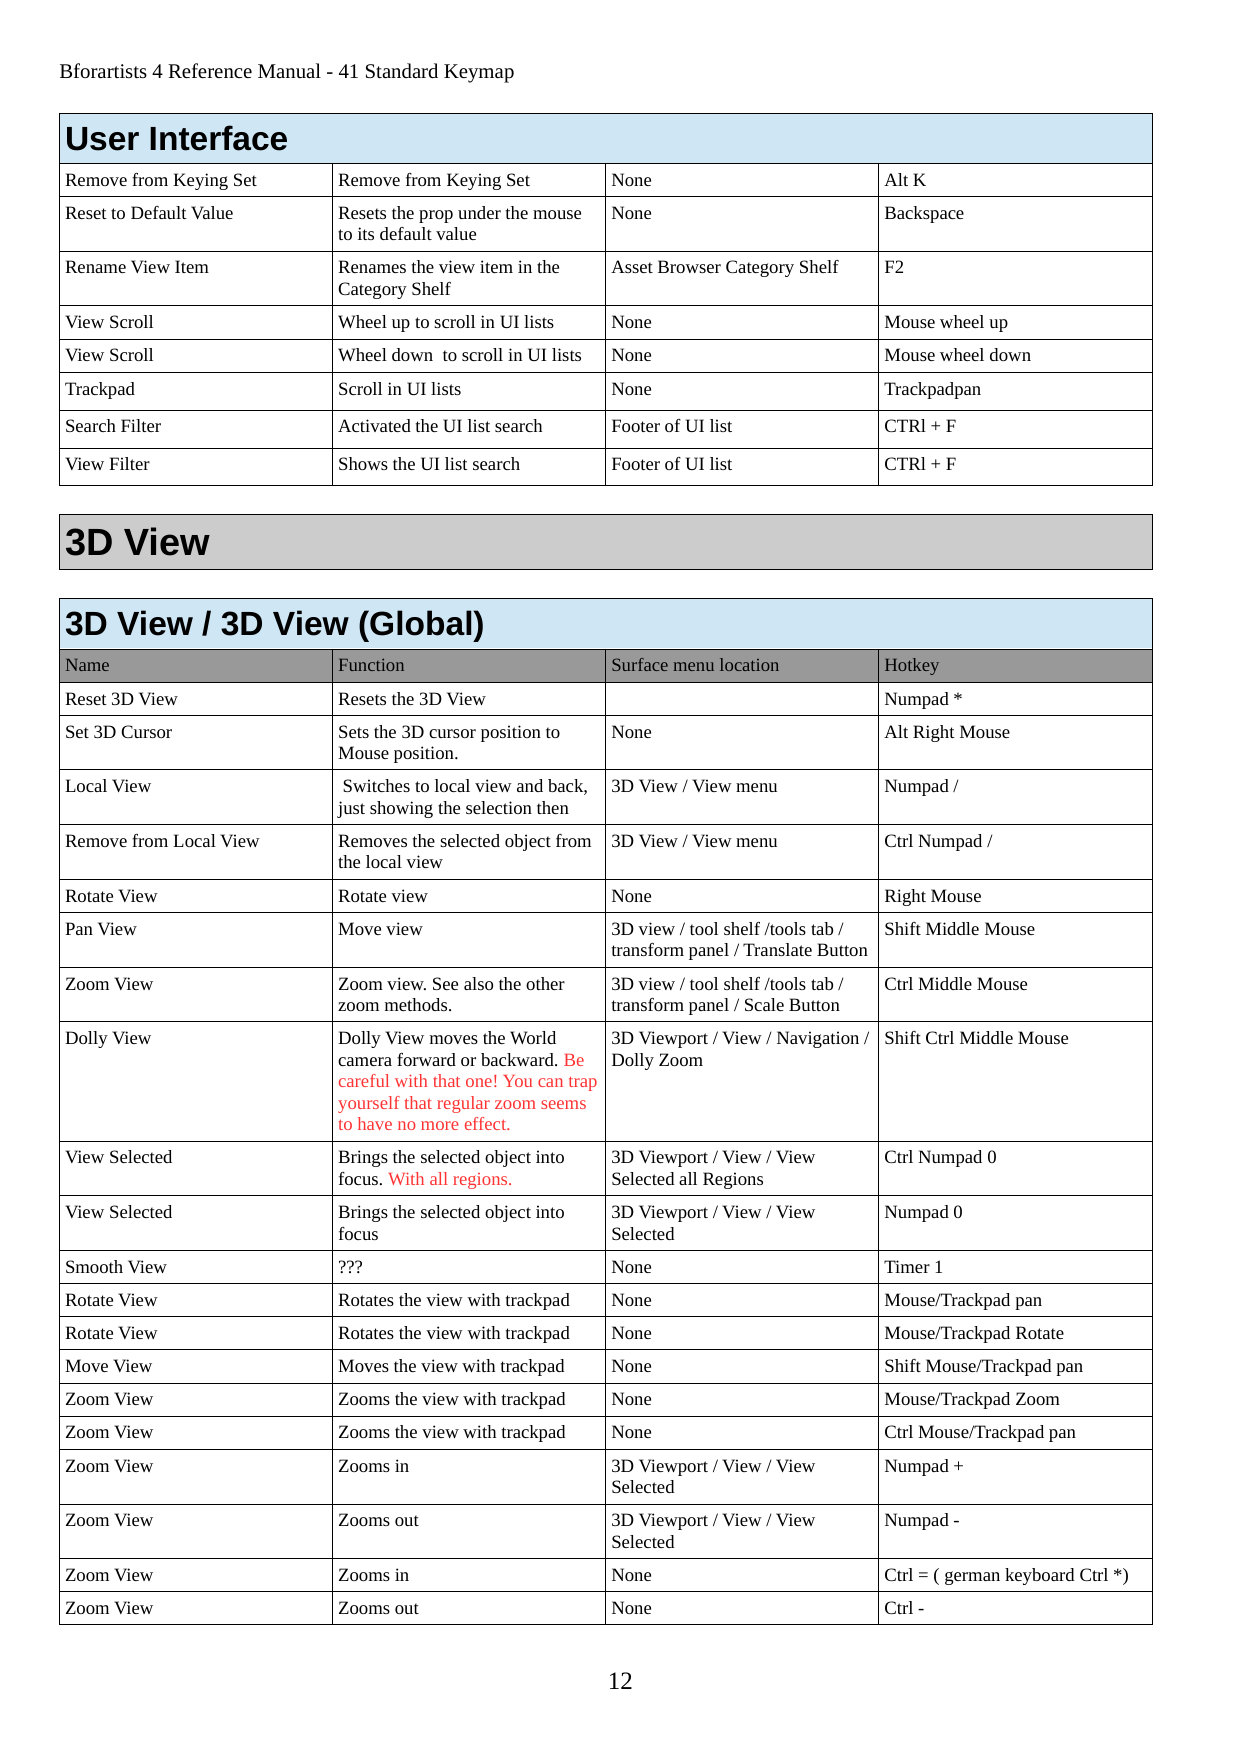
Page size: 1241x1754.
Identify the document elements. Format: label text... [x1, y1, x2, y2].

table_cell 3D View / View menu [606, 770, 878, 824]
table_cell Footer of UI list [606, 449, 878, 485]
table_cell Surface menu location [606, 650, 878, 682]
table_cell Shift Ctrl Middle Mouse [879, 1022, 1152, 1141]
table_cell Search Filter [60, 411, 332, 447]
table_cell Dolly View moves the World camera forward or backward. Be careful with that one! You can trap yourself that regular zoom seems to have no more effect. [333, 1022, 605, 1141]
table_cell 3D view / tool shelf /tools tab / transform panel / Translate Button [606, 913, 878, 967]
table_cell None [606, 164, 878, 196]
table_cell 3D Viewport / View / View Selected all Regions [606, 1142, 878, 1195]
table_cell Function [333, 650, 605, 682]
table_cell Switches to local view and back, just showing the selection then [333, 770, 605, 824]
table_cell Renames the view item in the Category Shelf [333, 252, 605, 305]
table_cell Mouse/Trackpad Rotate [879, 1317, 1152, 1349]
table_cell Ctrl Numpad 0 [879, 1142, 1152, 1195]
table_cell Alt Right Mouse [879, 716, 1152, 769]
table_cell Zooms out [333, 1592, 605, 1624]
table_cell Remove from Keying Set [333, 164, 605, 196]
table_cell Rename View Item [60, 252, 332, 305]
table_cell Shift Mouse/Trackpad pan [879, 1350, 1152, 1382]
table_cell Zooms in [333, 1559, 605, 1591]
table_cell None [606, 1384, 878, 1416]
table_cell Zoom View [60, 1417, 332, 1449]
table_cell Ctrl = ( german keyboard Ctrl *) [879, 1559, 1152, 1591]
table_cell Remove from Keying Set [60, 164, 332, 196]
table_cell ??? [333, 1251, 605, 1283]
table_cell Zooms the view with trackpad [333, 1384, 605, 1416]
table_cell 3D Viewport / View / View Selected [606, 1450, 878, 1503]
table_cell None [606, 880, 878, 912]
table_cell Trackpadpan [879, 373, 1152, 409]
table_cell Wheel down to scroll in UI lists [333, 340, 605, 372]
table_cell Numpad + [879, 1450, 1152, 1503]
table_cell None [606, 1251, 878, 1283]
table_cell Activated the UI list search [333, 411, 605, 447]
table_cell Zoom View [60, 1592, 332, 1624]
table_cell Mouse/Trackpad Zoom [879, 1384, 1152, 1416]
table_cell Alt K [879, 164, 1152, 196]
table_cell Resets the prop under the mouse to its default value [333, 197, 605, 251]
table_cell Reset 3D View [60, 683, 332, 715]
table_cell Numpad * [879, 683, 1152, 715]
table_cell CTRl + F [879, 411, 1152, 447]
table_cell Numpad - [879, 1505, 1152, 1558]
table_cell None [606, 1284, 878, 1316]
table_cell Mouse wheel up [879, 306, 1152, 338]
table_cell Footer of UI list [606, 411, 878, 447]
table_cell Smooth View [60, 1251, 332, 1283]
table_cell 3D view / tool shelf /tools tab / transform panel / Scale Button [606, 968, 878, 1021]
table_cell Shift Middle Mouse [879, 913, 1152, 967]
table_cell Zoom View [60, 1505, 332, 1558]
table_cell Resets the 3D View [333, 683, 605, 715]
table_cell None [606, 1317, 878, 1349]
table_cell Numpad 0 [879, 1196, 1152, 1250]
table_cell Shows the UI list search [333, 449, 605, 485]
table_cell Wheel up to scroll in UI lists [333, 306, 605, 338]
table_cell 3D Viewport / View / Navigation / Dolly Zoom [606, 1022, 878, 1141]
table_cell Rotates the view with trackpad [333, 1317, 605, 1349]
table_cell Rotate View [60, 1317, 332, 1349]
table_cell Zoom View [60, 968, 332, 1021]
table_cell Ctrl Numpad / [879, 825, 1152, 879]
table_cell Move view [333, 913, 605, 967]
table_cell Zooms the view with trackpad [333, 1417, 605, 1449]
table_cell Zoom View [60, 1559, 332, 1591]
table_cell CTRl + F [879, 449, 1152, 485]
table_cell Right Mouse [879, 880, 1152, 912]
table_cell Mouse/Trackpad pan [879, 1284, 1152, 1316]
table_header 3D View [60, 515, 1152, 569]
table_cell Ctrl Middle Mouse [879, 968, 1152, 1021]
table_cell Zoom View [60, 1384, 332, 1416]
table_cell Sets the 3D cursor position to Mouse position. [333, 716, 605, 769]
table_cell Pan View [60, 913, 332, 967]
table_cell None [606, 716, 878, 769]
table_cell Zoom View [60, 1450, 332, 1503]
table_cell Hotkey [879, 650, 1152, 682]
table_cell None [606, 340, 878, 372]
table_cell Ctrl - [879, 1592, 1152, 1624]
table_cell Reset to Default Value [60, 197, 332, 251]
table_cell Numpad / [879, 770, 1152, 824]
table_cell Brings the selected object into focus [333, 1196, 605, 1250]
table_cell Ctrl Mouse/Trackpad pan [879, 1417, 1152, 1449]
table_cell 3D Viewport / View / View Selected [606, 1505, 878, 1558]
table_cell F2 [879, 252, 1152, 305]
table_cell Backspace [879, 197, 1152, 251]
table_cell Local View [60, 770, 332, 824]
table_cell Moves the view with trackpad [333, 1350, 605, 1382]
table_cell Zooms in [333, 1450, 605, 1503]
table_cell Timer 1 [879, 1251, 1152, 1283]
table_cell None [606, 373, 878, 409]
table_cell None [606, 1559, 878, 1591]
table_cell View Selected [60, 1142, 332, 1195]
table_cell Zoom view. See also the other zoom methods. [333, 968, 605, 1021]
table_cell Dolly View [60, 1022, 332, 1141]
table_cell Scroll in UI lists [333, 373, 605, 409]
table_cell 3D View / View menu [606, 825, 878, 879]
table_cell None [606, 306, 878, 338]
table_cell [606, 683, 878, 715]
table_cell 3D Viewport / View / View Selected [606, 1196, 878, 1250]
table_cell View Scroll [60, 306, 332, 338]
table_cell Asset Browser Category Shelf [606, 252, 878, 305]
table_cell Rotates the view with trackpad [333, 1284, 605, 1316]
table_cell None [606, 1592, 878, 1624]
table_cell Rotate view [333, 880, 605, 912]
table_cell Brings the selected object into focus. With all regions. [333, 1142, 605, 1195]
table_cell None [606, 1350, 878, 1382]
table_cell Mouse wheel down [879, 340, 1152, 372]
table_cell Name [60, 650, 332, 682]
table_cell Trackpad [60, 373, 332, 409]
table_cell Remove from Local View [60, 825, 332, 879]
table_cell View Filter [60, 449, 332, 485]
table_cell None [606, 197, 878, 251]
table_cell View Scroll [60, 340, 332, 372]
table_cell None [606, 1417, 878, 1449]
table_cell Removes the selected object from the local view [333, 825, 605, 879]
table_header 3D View / 3D View (Global) [60, 599, 1152, 648]
table_cell Zooms out [333, 1505, 605, 1558]
table_cell Rotate View [60, 1284, 332, 1316]
table_header User Interface [60, 114, 1152, 163]
table_cell View Selected [60, 1196, 332, 1250]
table_cell Set 3D Cursor [60, 716, 332, 769]
table_cell Rotate View [60, 880, 332, 912]
table_cell Move View [60, 1350, 332, 1382]
